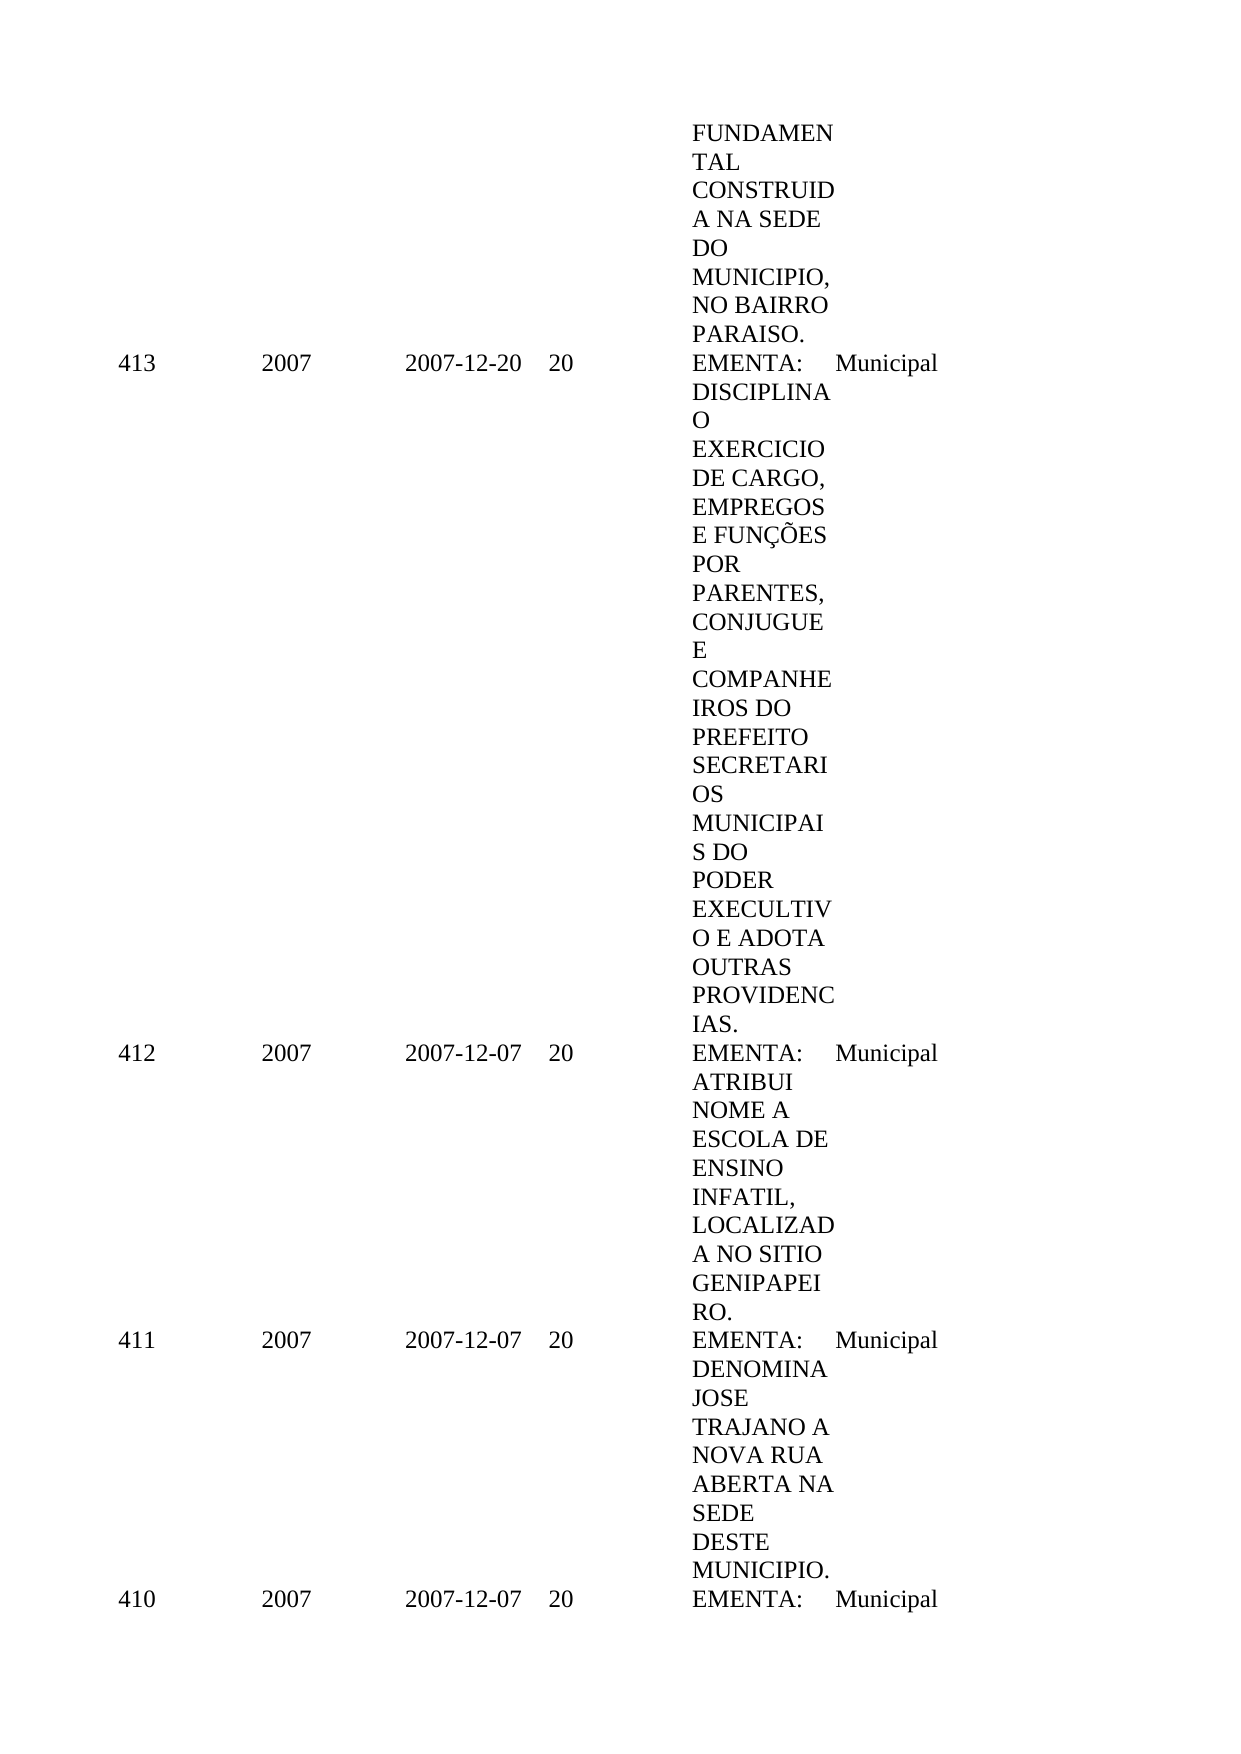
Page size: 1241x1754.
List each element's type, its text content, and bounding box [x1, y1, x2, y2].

table_cell [118, 118, 261, 348]
table_cell 2007-12-20 [405, 348, 548, 1038]
table_cell [979, 118, 1122, 348]
table_cell [979, 1326, 1122, 1584]
table_cell [835, 118, 979, 348]
table_cell EMENTA: [692, 1584, 835, 1613]
table_cell FUNDAMENTAL CONSTRUIDA NA SEDE DO MUNICIPIO, NO BAIRRO PARAISO. [692, 118, 835, 348]
table_cell 2007 [261, 1584, 405, 1613]
table_cell 20 [548, 348, 692, 1038]
table_cell [979, 348, 1122, 1038]
table_cell Municipal [835, 348, 979, 1038]
table_cell [405, 118, 548, 348]
table_cell 2007 [261, 1038, 405, 1326]
table_cell EMENTA: ATRIBUI NOME A ESCOLA DE ENSINO INFATIL, LOCALIZADA NO SITIO GENIPAPEIRO. [692, 1038, 835, 1326]
table_cell 413 [118, 348, 261, 1038]
table_cell 2007 [261, 1326, 405, 1584]
table_cell 20 [548, 1326, 692, 1584]
table_cell EMENTA: DENOMINA JOSE TRAJANO A NOVA RUA ABERTA NA SEDE DESTE MUNICIPIO. [692, 1326, 835, 1584]
table_cell [548, 118, 692, 348]
table_cell [261, 118, 405, 348]
table_cell Municipal [835, 1038, 979, 1326]
table_cell 2007 [261, 348, 405, 1038]
table_cell 2007-12-07 [405, 1584, 548, 1613]
table_cell [979, 1038, 1122, 1326]
table_cell 2007-12-07 [405, 1038, 548, 1326]
table_cell [979, 1584, 1122, 1613]
table_cell 410 [118, 1584, 261, 1613]
table_cell 411 [118, 1326, 261, 1584]
table_cell 20 [548, 1038, 692, 1326]
table_cell Municipal [835, 1326, 979, 1584]
table_cell 20 [548, 1584, 692, 1613]
table_cell EMENTA: DISCIPLINA O EXERCICIO DE CARGO, EMPREGOS E FUNÇÕES POR PARENTES, CONJUGUE E COMPANHEIROS DO PREFEITO SECRETARIOS MUNICIPAIS DO PODER EXECULTIVO E ADOTA OUTRAS PROVIDENCIAS. [692, 348, 835, 1038]
table_cell 412 [118, 1038, 261, 1326]
table_cell 2007-12-07 [405, 1326, 548, 1584]
table_cell Municipal [835, 1584, 979, 1613]
